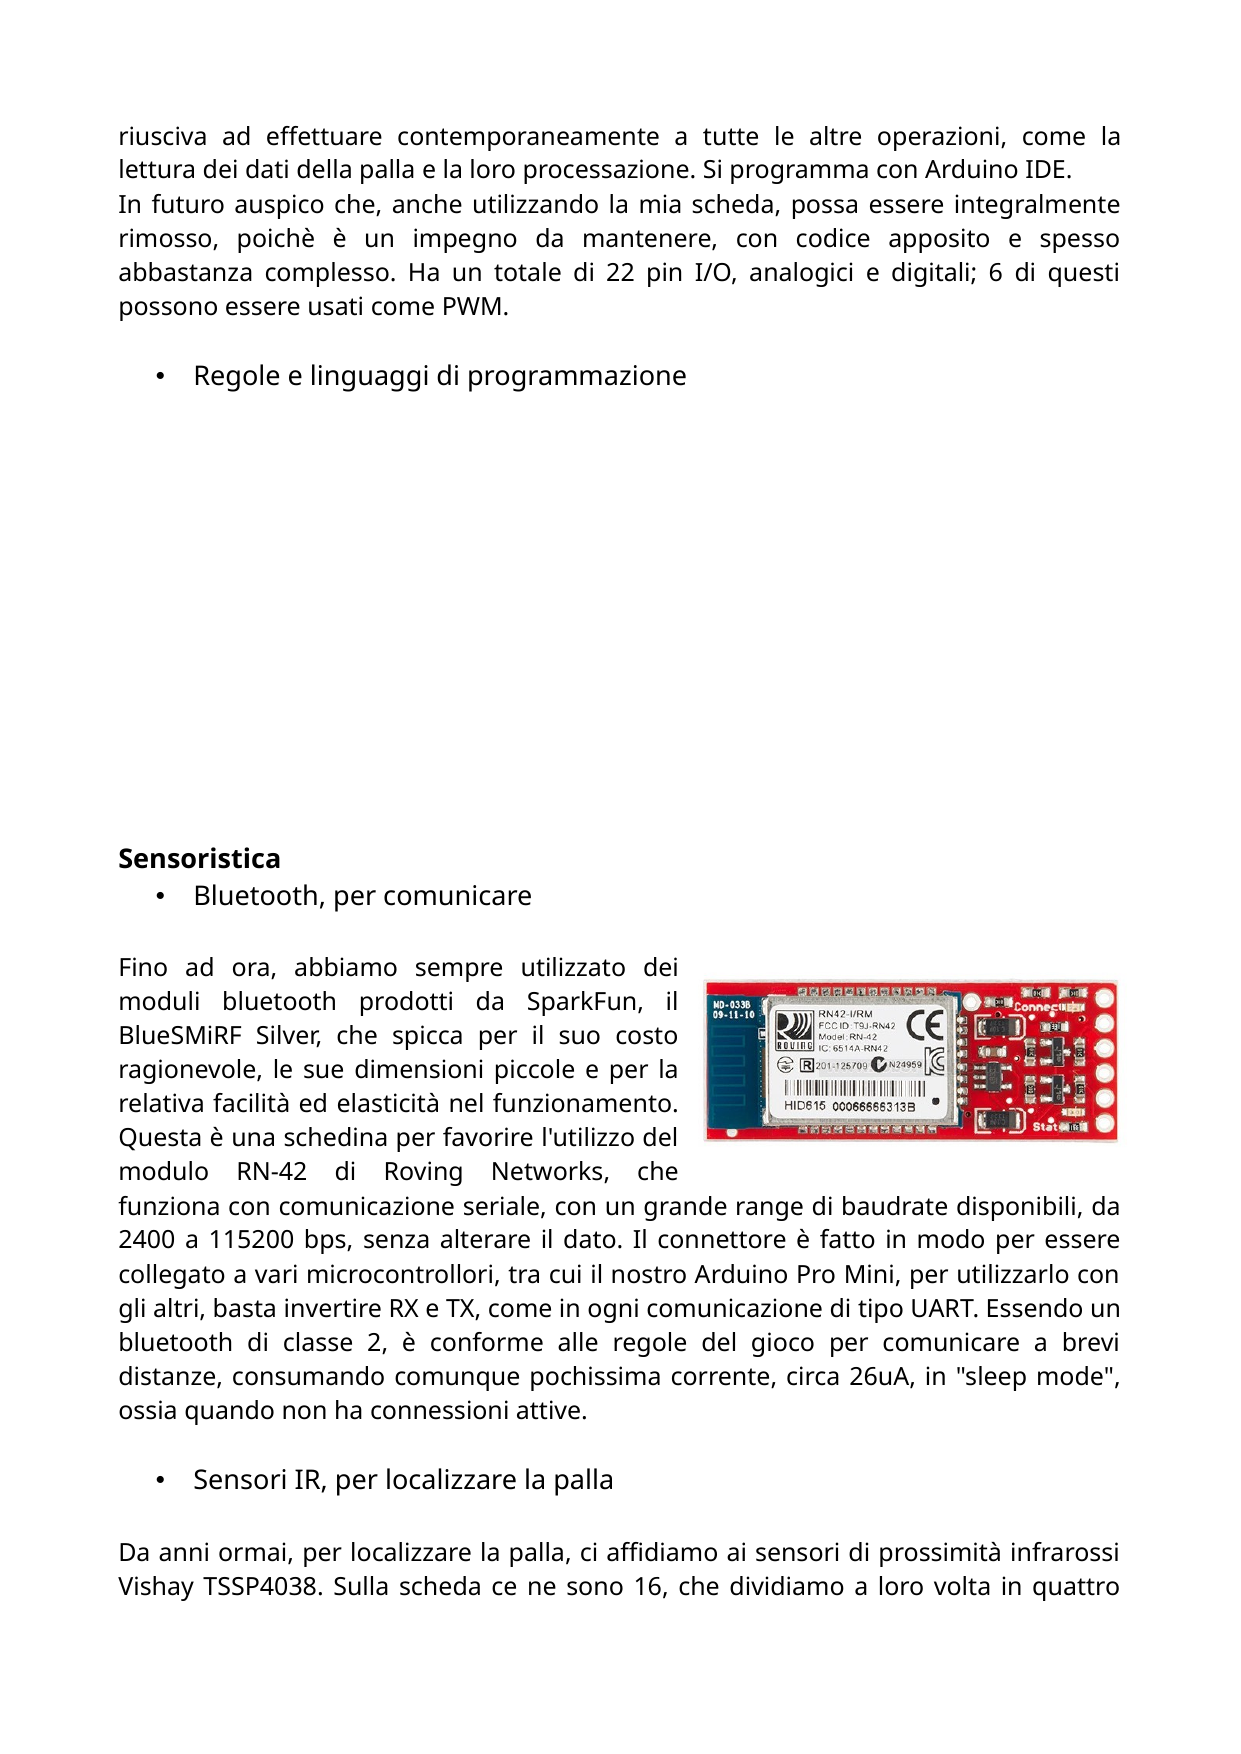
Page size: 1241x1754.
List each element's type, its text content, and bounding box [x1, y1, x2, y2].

list Bluetooth, per comunicare [156, 876, 1122, 913]
text Da anni ormai, per localizzare la palla, ci affidiamo ai sensori di prossimità infrarossi Vishay TSSP4038. Sulla scheda ce ne sono 16, che dividiamo a loro volta in quattro [118, 1534, 1122, 1602]
list Sensori IR, per localizzare la palla [156, 1461, 1122, 1497]
list Regole e linguaggi di programmazione [156, 357, 1122, 393]
text Fino ad ora, abbiamo sempre utilizzato dei moduli bluetooth prodotti da SparkFun, il BlueSMiRF Silver, che spicca per il suo costo ragionevole, le sue dimensioni piccole e per la relativa facilità ed elasticità nel funzionamento. Questa è una schedina per favorire l'utilizzo del modulo RN-42 di Roving Networks, che funziona con comunicazione seriale, con un grande range di baudrate disponibili, da 2400 a 115200 bps, senza alterare il dato. Il connettore è fatto in modo per essere collegato a vari microcontrollori, tra cui il nostro Arduino Pro Mini, per utilizzarlo con gli altri, basta invertire RX e TX, come in ogni comunicazione di tipo UART. Essendo un bluetooth di classe 2, è conforme alle regole del gioco per comunicare a brevi distanze, consumando comunque pochissima corrente, circa 26uA, in "sleep mode", ossia quando non ha connessioni attive. [118, 950, 1122, 1427]
text Sensoristica [118, 839, 1122, 876]
text In futuro auspico che, anche utilizzando la mia scheda, possa essere integralmente rimosso, poichè è un impegno da mantenere, con codice apposito e spesso abbastanza complesso. Ha un totale di 22 pin I/O, analogici e digitali; 6 di questi possono essere usati come PWM. [118, 186, 1122, 322]
picture [679, 948, 1145, 1171]
text riusciva ad effettuare contemporaneamente a tutte le altre operazioni, come la lettura dei dati della palla e la loro processazione. Si programma con Arduino IDE. [118, 118, 1122, 186]
